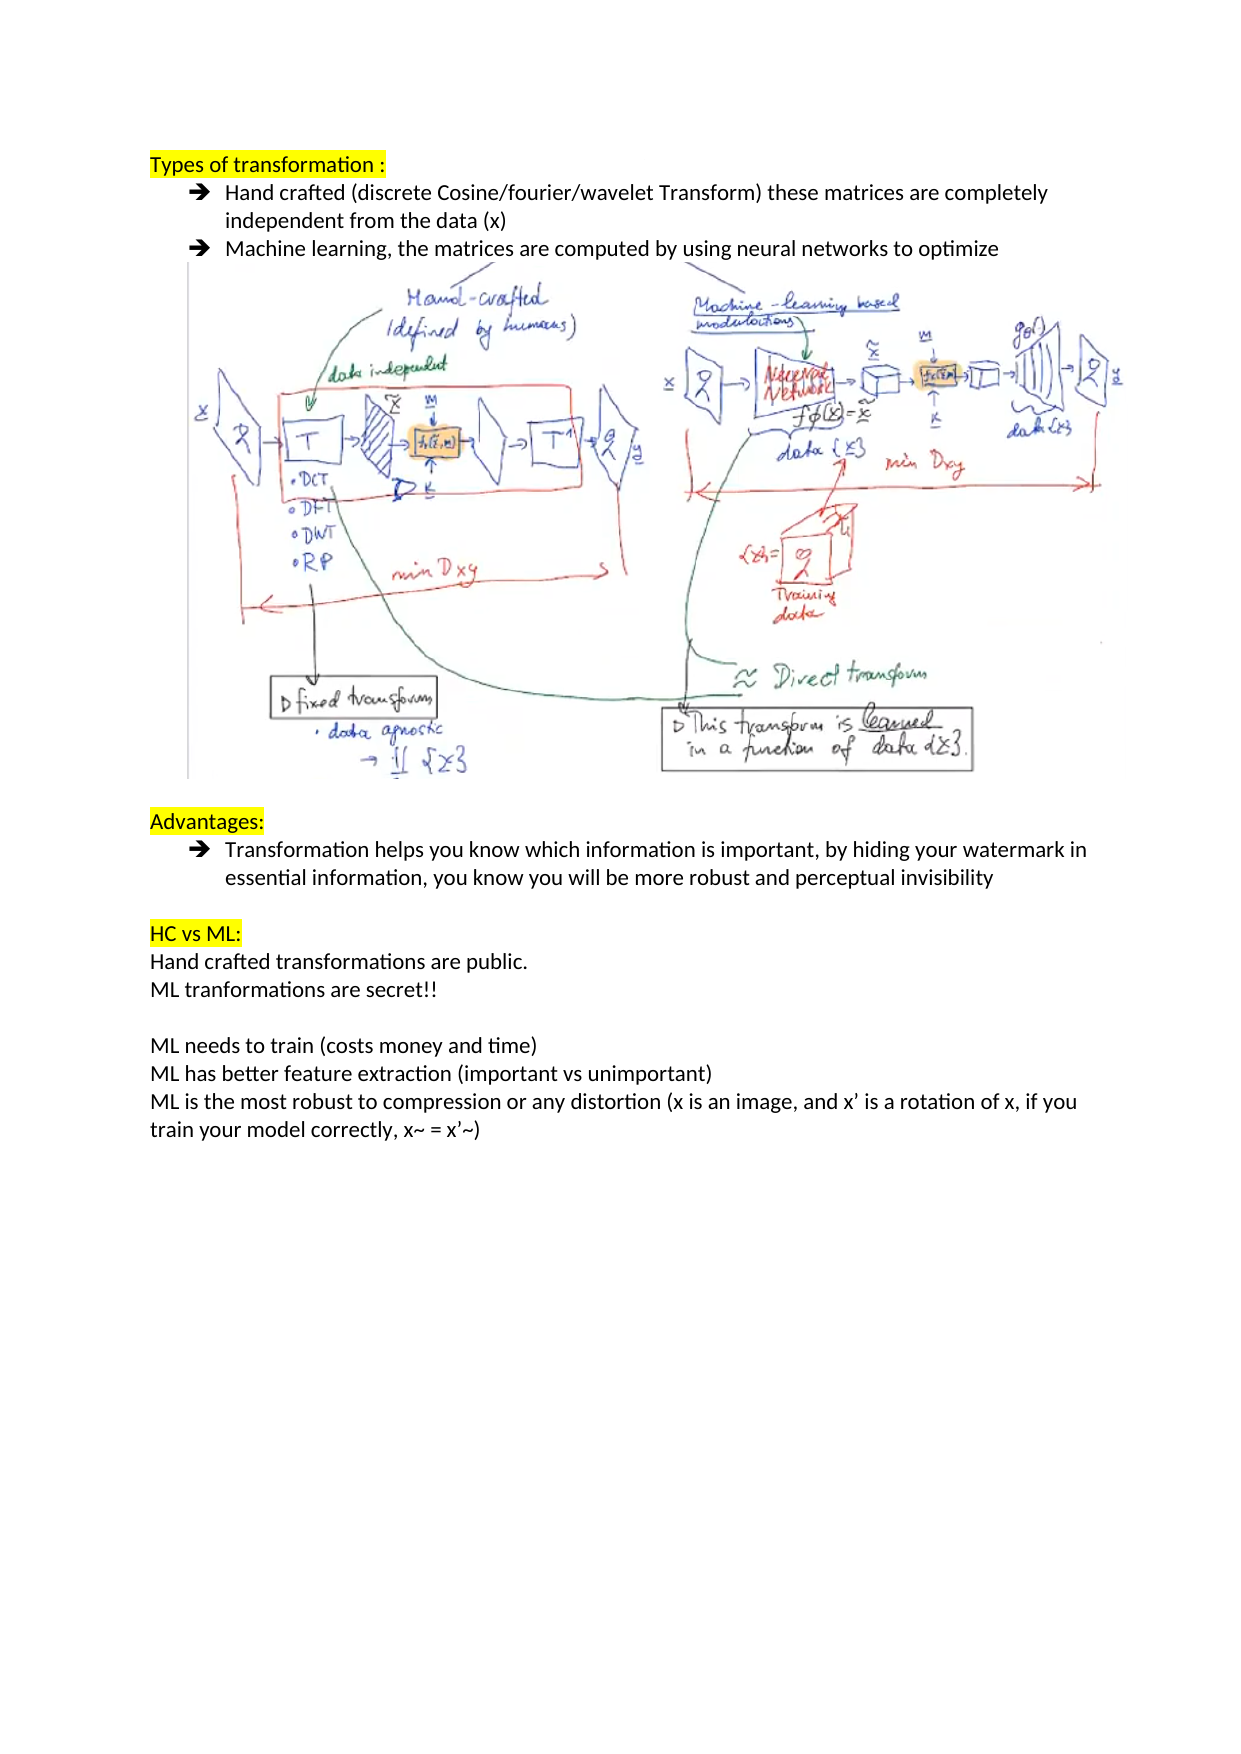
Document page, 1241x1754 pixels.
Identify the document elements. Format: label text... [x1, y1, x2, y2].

text Types of transformation : [150, 150, 1090, 178]
text Advantages: [150, 807, 1090, 835]
text ML needs to train (costs money and time) [150, 1031, 1090, 1059]
list Machine learning, the matrices are computed by using neural networks to optimize [187, 234, 1090, 262]
text ML tranformations are secret!! [150, 975, 1090, 1003]
text ML has better feature extraction (important vs unimportant) [150, 1059, 1090, 1087]
list Transformation helps you know which information is important, by hiding your watermark in essential information, you know you will be more robust and perceptual invisibility [187, 835, 1090, 891]
text HC vs ML: [150, 919, 1090, 947]
text Hand crafted transformations are public. [150, 947, 1090, 975]
text ML is the most robust to compression or any distortion (x is an image, and x’ is a rotation of x, if you train your model correctly, x~ = x’~) [150, 1087, 1090, 1143]
list Hand crafted (discrete Cosine/fourier/wavelet Transform) these matrices are completely independent from the data (x) [187, 178, 1090, 234]
